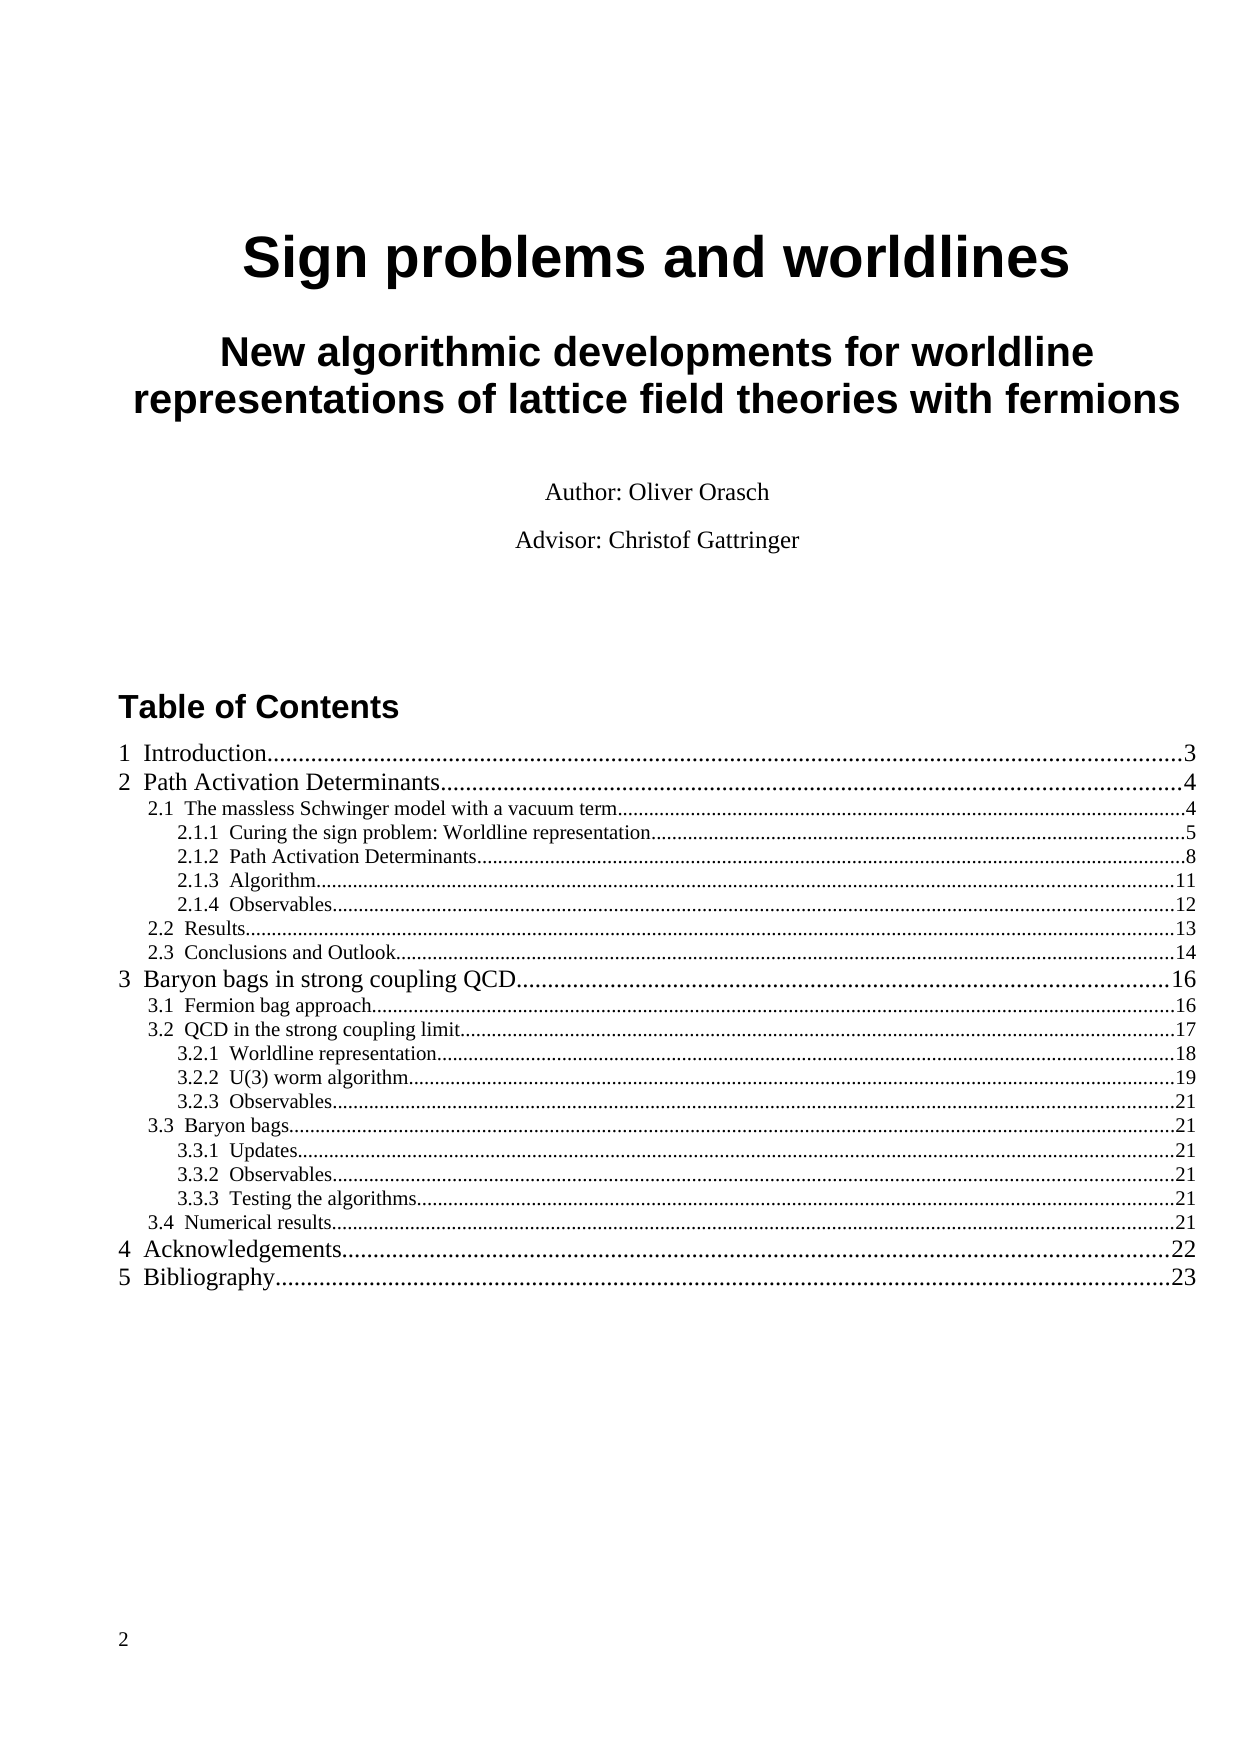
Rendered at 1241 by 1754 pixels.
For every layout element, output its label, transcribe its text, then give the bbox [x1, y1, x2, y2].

text 2.1.4 Observables 12 [177, 892, 1196, 916]
text 3.2.2 U(3) worm algorithm 19 [177, 1065, 1196, 1089]
text 2.2 Results 13 [148, 916, 1196, 940]
text Author: Oliver Orasch [118, 477, 1196, 506]
text 3.2.3 Observables 21 [177, 1089, 1196, 1113]
text 1 Introduction 3 [118, 738, 1196, 767]
text 3.4 Numerical results 21 [148, 1210, 1196, 1234]
subtitle Table of Contents [118, 687, 1196, 726]
text 3.3.1 Updates 21 [177, 1137, 1196, 1162]
text 3.2 QCD in the strong coupling limit 17 [148, 1017, 1196, 1041]
text 3.1 Fermion bag approach 16 [148, 993, 1196, 1017]
text 3.3.2 Observables 21 [177, 1162, 1196, 1186]
title New algorithmic developments for worldline representations of lattice field theories with fermions [118, 327, 1196, 423]
text Advisor: Christof Gattringer [118, 525, 1196, 554]
text 3.2.1 Worldline representation 18 [177, 1041, 1196, 1065]
text 5 Bibliography 23 [118, 1262, 1196, 1291]
text 2.1.3 Algorithm 11 [177, 868, 1196, 892]
text 3 Baryon bags in strong coupling QCD 16 [118, 964, 1196, 993]
text 3.3.3 Testing the algorithms 21 [177, 1186, 1196, 1210]
text 2.1.2 Path Activation Determinants 8 [177, 844, 1196, 868]
title Sign problems and worldlines [118, 222, 1196, 289]
text 4 Acknowledgements 22 [118, 1234, 1196, 1262]
text 3.3 Baryon bags 21 [148, 1113, 1196, 1137]
text 2.1.1 Curing the sign problem: Worldline representation 5 [177, 820, 1196, 844]
text 2.1 The massless Schwinger model with a vacuum term 4 [148, 796, 1196, 820]
text 2 Path Activation Determinants 4 [118, 767, 1196, 796]
text 2.3 Conclusions and Outlook 14 [148, 940, 1196, 964]
